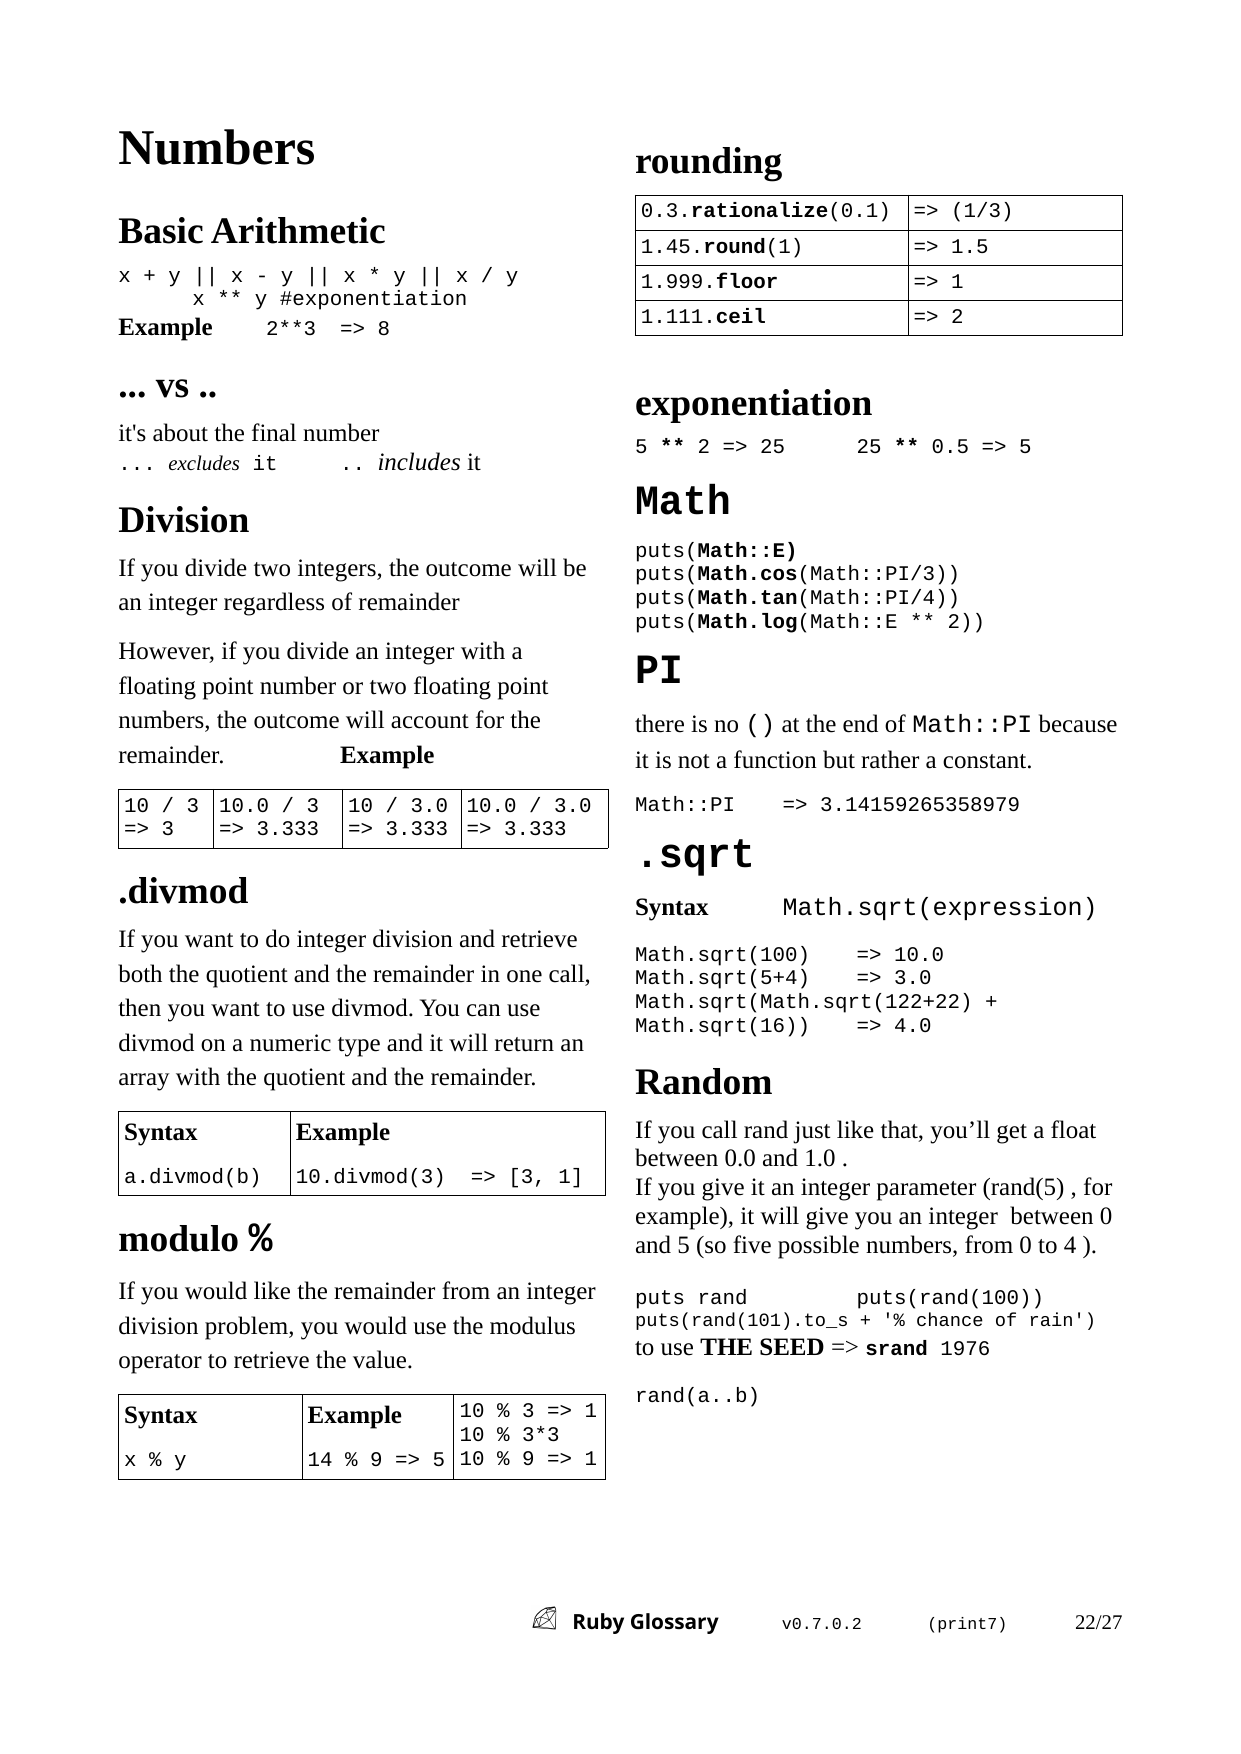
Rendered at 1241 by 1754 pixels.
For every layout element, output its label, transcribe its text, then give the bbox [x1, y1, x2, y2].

text puts(Math.tan(Math::PI/4)) [635, 587, 1122, 611]
text Syntax Math.sqrt(expression) [635, 892, 1122, 923]
text Math::PI => 3.14159265358979 [635, 794, 1122, 818]
subtitle Math [635, 480, 1122, 527]
table_cell => 2 [909, 301, 1122, 335]
table_header Example 14 % 9 => 5 [303, 1395, 453, 1479]
subtitle Random [635, 1059, 1122, 1102]
text there is no () at the end of Math::PI because it is not a function but rather a constant. [635, 709, 1122, 774]
text If you would like the remainder from an integer division problem, you would use the modulus operator to retrieve the value. [118, 1276, 605, 1374]
table_cell 1.111.ceil [636, 301, 908, 335]
text ... excludes it .. includes it [118, 447, 605, 476]
text If you want to do integer division and retrieve both the quotient and the remainder in one call, then you want to use divmod. You can use divmod on a numeric type and it will return an array with the quotient and the remainder. [118, 924, 605, 1091]
text However, if you divide an integer with a floating point number or two floating point numbers, the outcome will account for the remainder. Example [118, 636, 605, 768]
text 5 ** 2 => 25 25 ** 0.5 => 5 [635, 436, 1122, 459]
subtitle PI [635, 649, 1122, 696]
table_header Syntax a.divmod(b) [119, 1112, 290, 1195]
subtitle Basic Arithmetic [118, 209, 605, 252]
text x + y || x - y || x * y || x / y [118, 264, 605, 288]
text it's about the final number [118, 418, 605, 447]
text rand(a..b) [635, 1385, 1122, 1409]
table_header Syntax x % y [119, 1395, 302, 1479]
table_header Example 10.divmod(3) => [3, 1] [291, 1112, 605, 1195]
subtitle rounding [635, 139, 1122, 182]
text puts(Math::E) [635, 540, 1122, 563]
table_cell 1.45.round(1) [636, 231, 908, 265]
table_cell => 1.5 [909, 231, 1122, 265]
table_header 0.3.rationalize(0.1) [636, 196, 908, 230]
subtitle Numbers [118, 118, 605, 176]
text Example 2**3 => 8 [118, 312, 605, 341]
text puts(Math.cos(Math::PI/3)) [635, 563, 1122, 587]
subtitle .sqrt [635, 832, 1122, 880]
table_header 10 / 3 => 3 [119, 790, 213, 848]
table_cell 1.999.floor [636, 266, 908, 300]
text Math.sqrt(5+4) => 3.0 [635, 967, 1122, 991]
text If you divide two integers, the outcome will be an integer regardless of remainder [118, 553, 605, 616]
table_header => (1/3) [909, 196, 1122, 230]
subtitle Division [118, 497, 605, 540]
text Math.sqrt(100) => 10.0 [635, 944, 1122, 967]
table_cell => 1 [909, 266, 1122, 300]
text Math.sqrt(Math.sqrt(122+22) + Math.sqrt(16)) => 4.0 [635, 991, 1122, 1038]
text If you give it an integer parameter (rand(5) , for example), it will give you an integer between 0 and 5 (so five possible numbers, from 0 to 4 ). [635, 1172, 1122, 1258]
table_header 10 % 3 => 1 10 % 3*3 10 % 9 => 1 [454, 1395, 605, 1479]
text puts rand puts(rand(100)) [635, 1287, 1122, 1311]
text puts(Math.log(Math::E ** 2)) [635, 611, 1122, 634]
table_header 10.0 / 3.0 => 3.333 [462, 790, 608, 848]
picture [530, 1605, 557, 1630]
text puts(rand(101).to_s + '% chance of rain') [635, 1311, 1122, 1332]
subtitle ... vs .. [118, 362, 605, 405]
text to use THE SEED => srand 1976 [635, 1332, 1122, 1362]
table_header 10.0 / 3 => 3.333 [214, 790, 342, 848]
subtitle .divmod [118, 868, 605, 912]
subtitle exponentiation [635, 380, 1122, 423]
text If you call rand just like that, you’ll get a float between 0.0 and 1.0 . [635, 1115, 1122, 1172]
text x ** y #exponentiation [118, 288, 605, 312]
subtitle modulo % [118, 1216, 605, 1264]
table_header 10 / 3.0 => 3.333 [343, 790, 461, 848]
